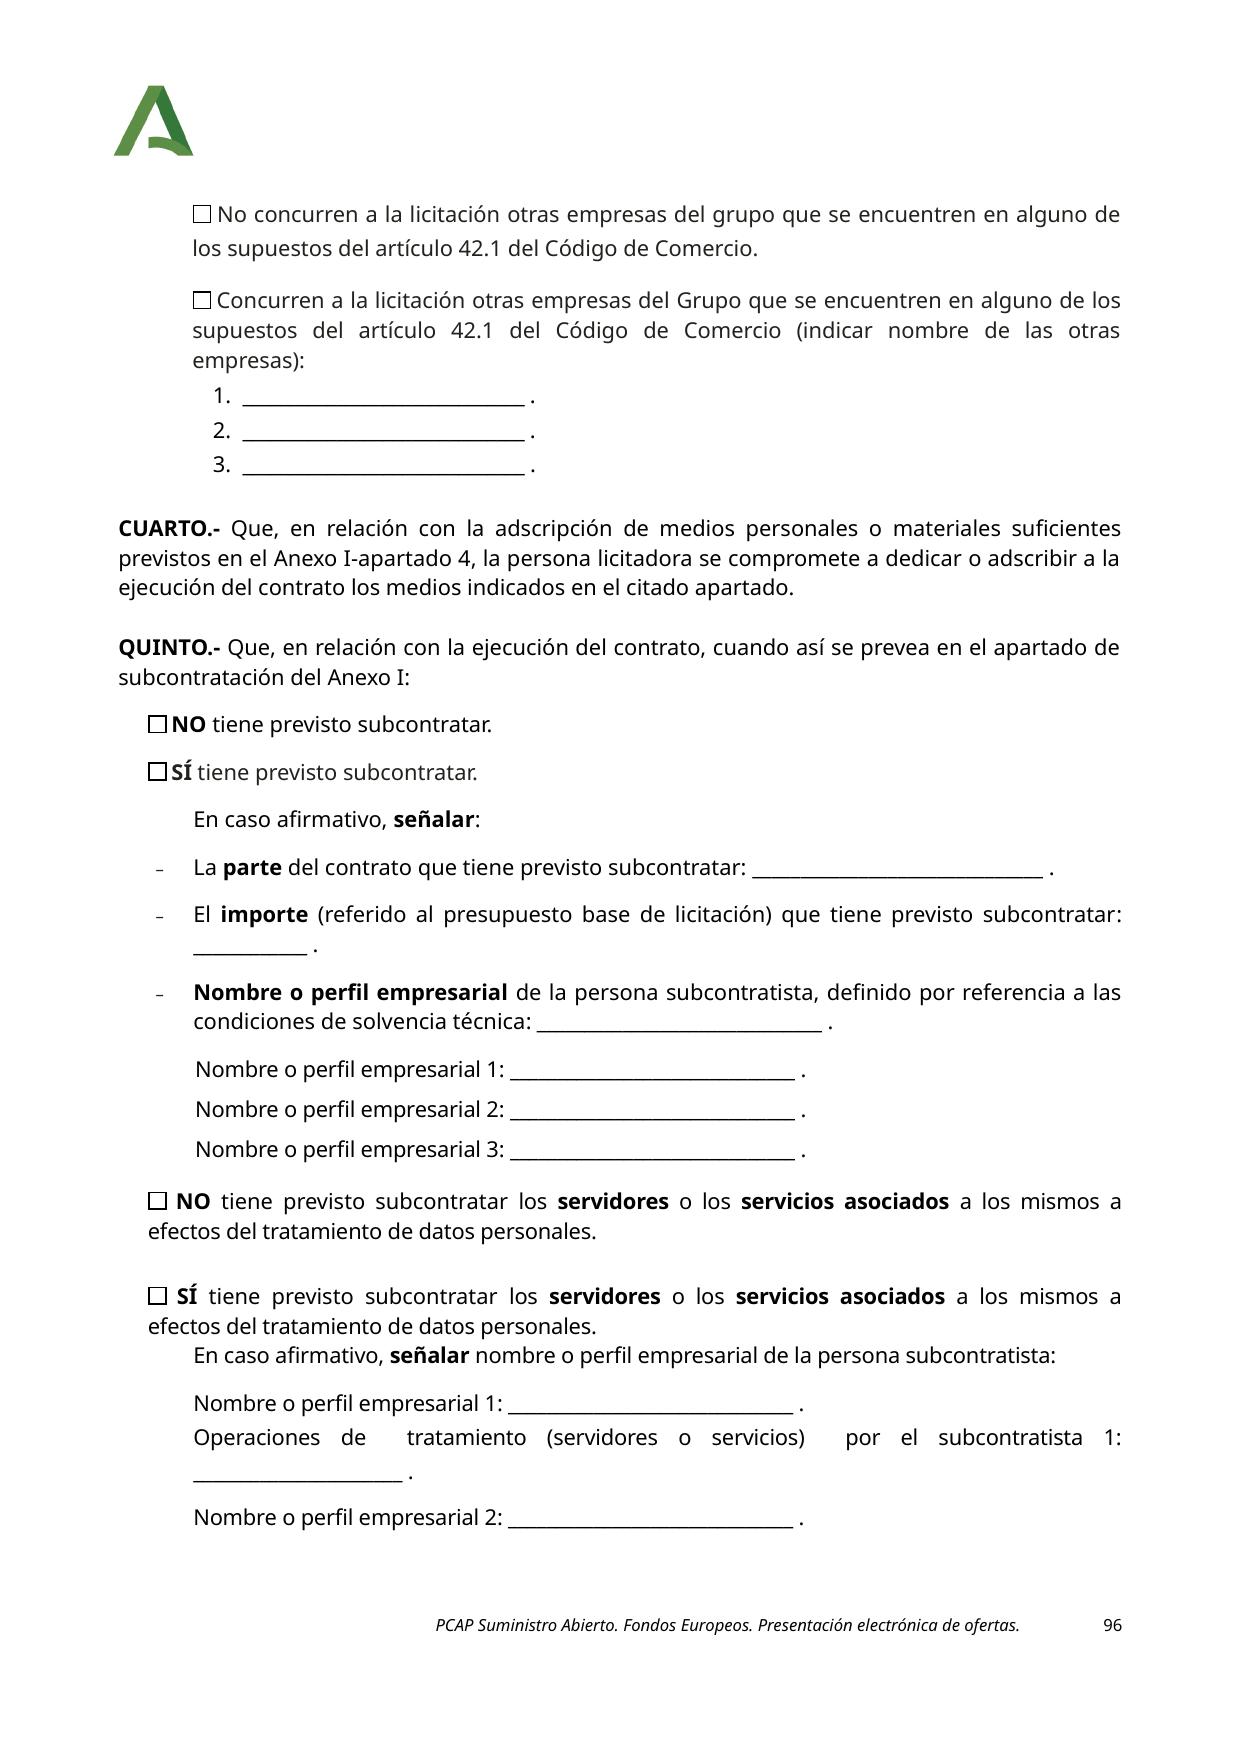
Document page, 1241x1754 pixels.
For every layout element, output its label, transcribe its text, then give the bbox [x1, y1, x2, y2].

list ______________________________ . [213, 414, 1122, 444]
text SÍ tiene previsto subcontratar. [148, 757, 1122, 786]
text No concurren a la licitación otras empresas del grupo que se encuentren en alguno de los supuestos del artículo 42.1 del Código de Comercio. [192, 199, 1122, 263]
text Nombre o perfil empresarial 3: ______________________________ . [195, 1134, 1122, 1164]
text Concurren a la licitación otras empresas del Grupo que se encuentren en alguno de los supuestos del artículo 42.1 del Código de Comercio (indicar nombre de las otras empresas): [192, 285, 1122, 374]
text NO tiene previsto subcontratar. [148, 709, 1122, 739]
list Nombre o perfil empresarial de la persona subcontratista, definido por referencia a las condiciones de solvencia técnica: ______________________________ . [155, 976, 1122, 1036]
text SÍ tiene previsto subcontratar los servidores o los servicios asociados a los mismos a efectos del tratamiento de datos personales. [148, 1281, 1122, 1340]
text En caso afirmativo, señalar nombre o perfil empresarial de la persona subcontratista: [193, 1340, 1122, 1370]
text Nombre o perfil empresarial 2: ______________________________ . [195, 1094, 1122, 1124]
text NO tiene previsto subcontratar los servidores o los servicios asociados a los mismos a efectos del tratamiento de datos personales. [148, 1186, 1122, 1245]
text Nombre o perfil empresarial 2: ______________________________ . [193, 1502, 1122, 1532]
text QUINTO.- Que, en relación con la ejecución del contrato, cuando así se prevea en el apartado de subcontratación del Anexo I: [118, 632, 1122, 691]
list ______________________________ . [213, 380, 1122, 410]
picture [109, 81, 198, 160]
text CUARTO.- Que, en relación con la adscripción de medios personales o materiales suficientes previstos en el Anexo I-apartado 4, la persona licitadora se compromete a dedicar o adscribir a la ejecución del contrato los medios indicados en el citado apartado. [118, 513, 1122, 602]
text Nombre o perfil empresarial 1: ______________________________ . [195, 1054, 1122, 1083]
text Operaciones de tratamiento (servidores o servicios) por el subcontratista 1: ______________________ . [193, 1422, 1122, 1486]
list La parte del contrato que tiene previsto subcontratar: ______________________________ . [155, 852, 1122, 881]
text En caso afirmativo, señalar: [193, 804, 1122, 834]
text Nombre o perfil empresarial 1: ______________________________ . [193, 1388, 1122, 1418]
list El importe (referido al presupuesto base de licitación) que tiene previsto subcontratar: ____________ . [155, 899, 1122, 959]
list ______________________________ . [213, 449, 1122, 478]
